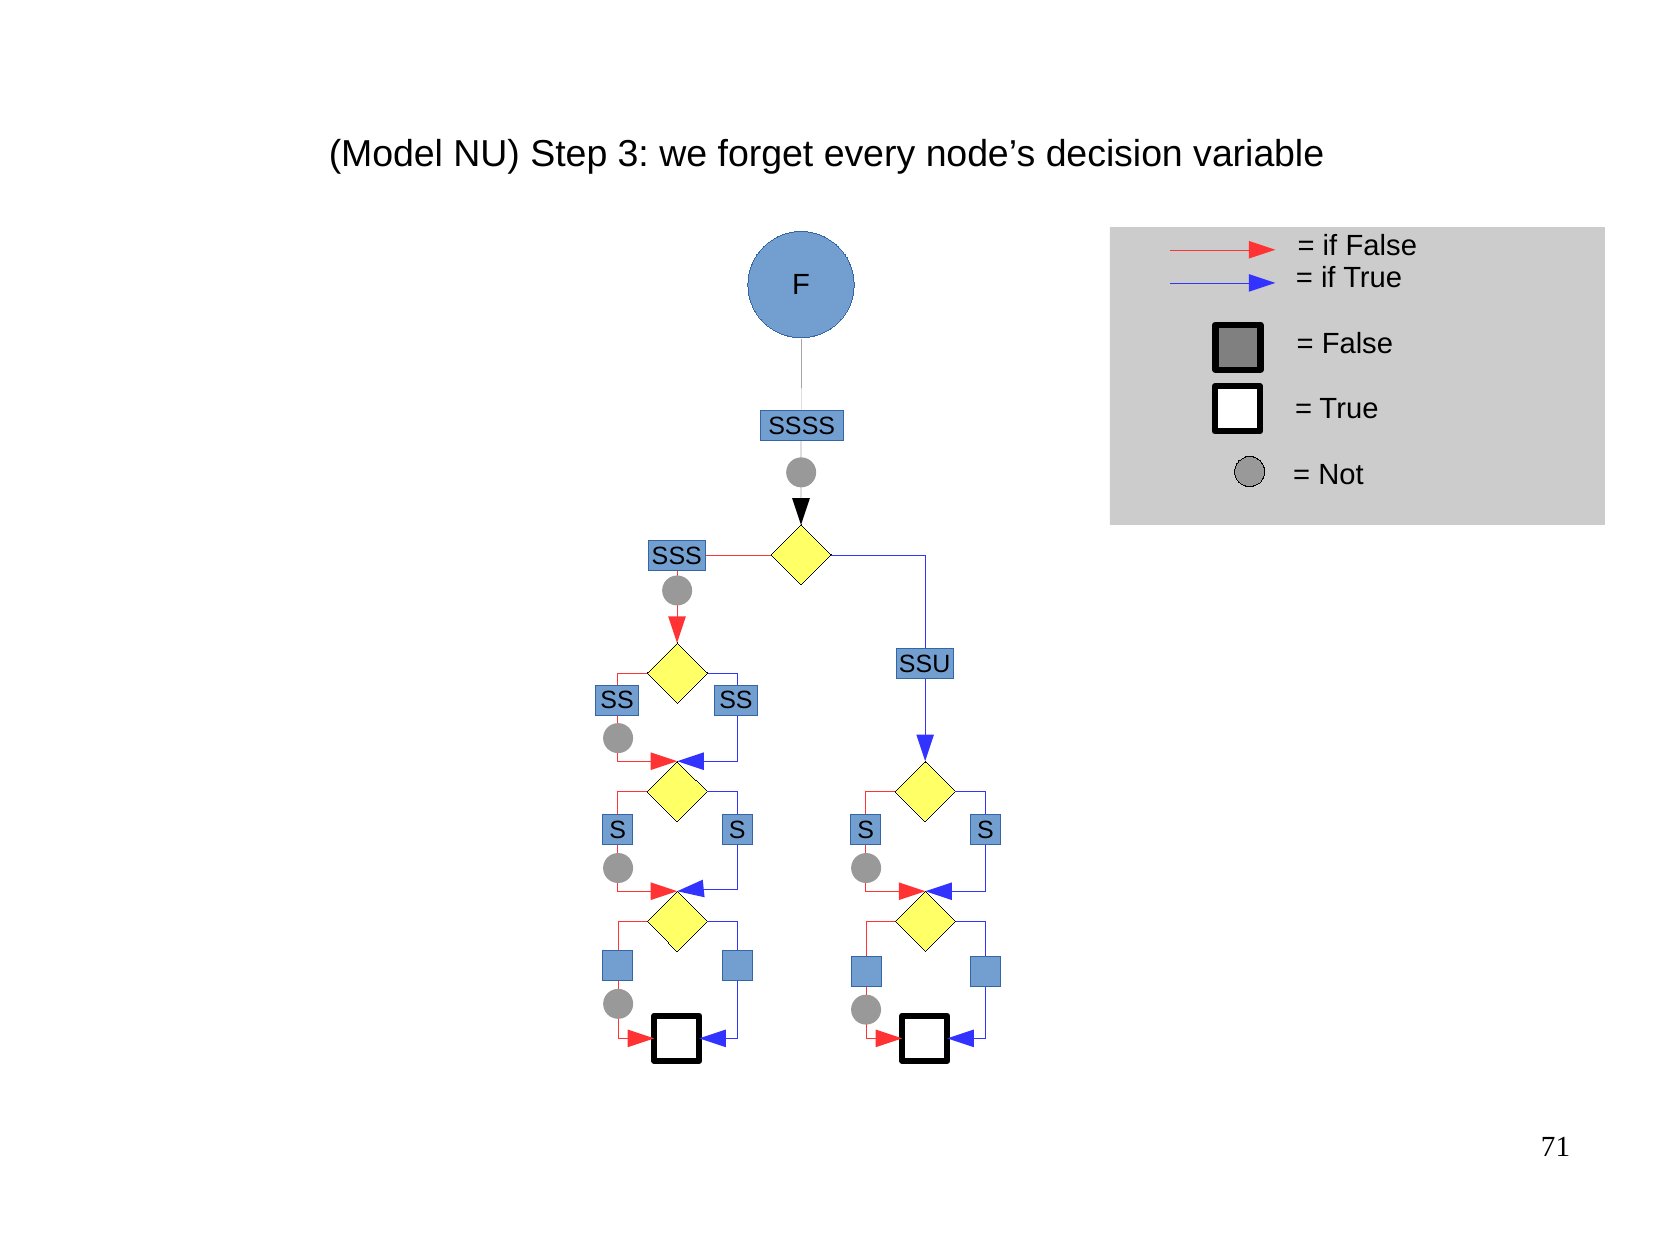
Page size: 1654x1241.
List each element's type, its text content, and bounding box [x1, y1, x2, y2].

text_box S [970, 814, 1001, 845]
text_box [603, 852, 634, 884]
text_box S [722, 814, 753, 845]
text_box [771, 524, 832, 585]
text_box [902, 1015, 948, 1061]
text_box [1215, 324, 1261, 370]
text_box S [602, 814, 633, 845]
text_box [1215, 386, 1261, 432]
text_box [851, 956, 882, 987]
text_box [662, 575, 693, 606]
text_box [647, 762, 708, 822]
text_box [851, 994, 882, 1025]
text_box [647, 642, 708, 704]
title (Model NU) Step 3: we forget every node’s decision variable [82, 49, 1571, 257]
text_box [851, 852, 882, 884]
text_box SSU [896, 648, 954, 679]
text_box SSS [648, 540, 706, 571]
text_box [603, 988, 634, 1019]
text_box [602, 950, 633, 981]
text_box = if False = if True = False = True = Not [1109, 227, 1605, 525]
text_box SS [714, 685, 758, 716]
text_box [786, 457, 817, 488]
text_box [895, 761, 956, 822]
text_box SSSS [760, 410, 844, 441]
text_box [722, 950, 753, 981]
text_box [647, 892, 708, 952]
text_box [1234, 456, 1265, 487]
text_box F [747, 257, 855, 338]
text_box [654, 1015, 700, 1061]
text_box [603, 723, 634, 754]
text_box S [850, 814, 881, 845]
text_box [970, 956, 1001, 987]
text_box SS [595, 685, 639, 716]
text_box [895, 891, 956, 952]
